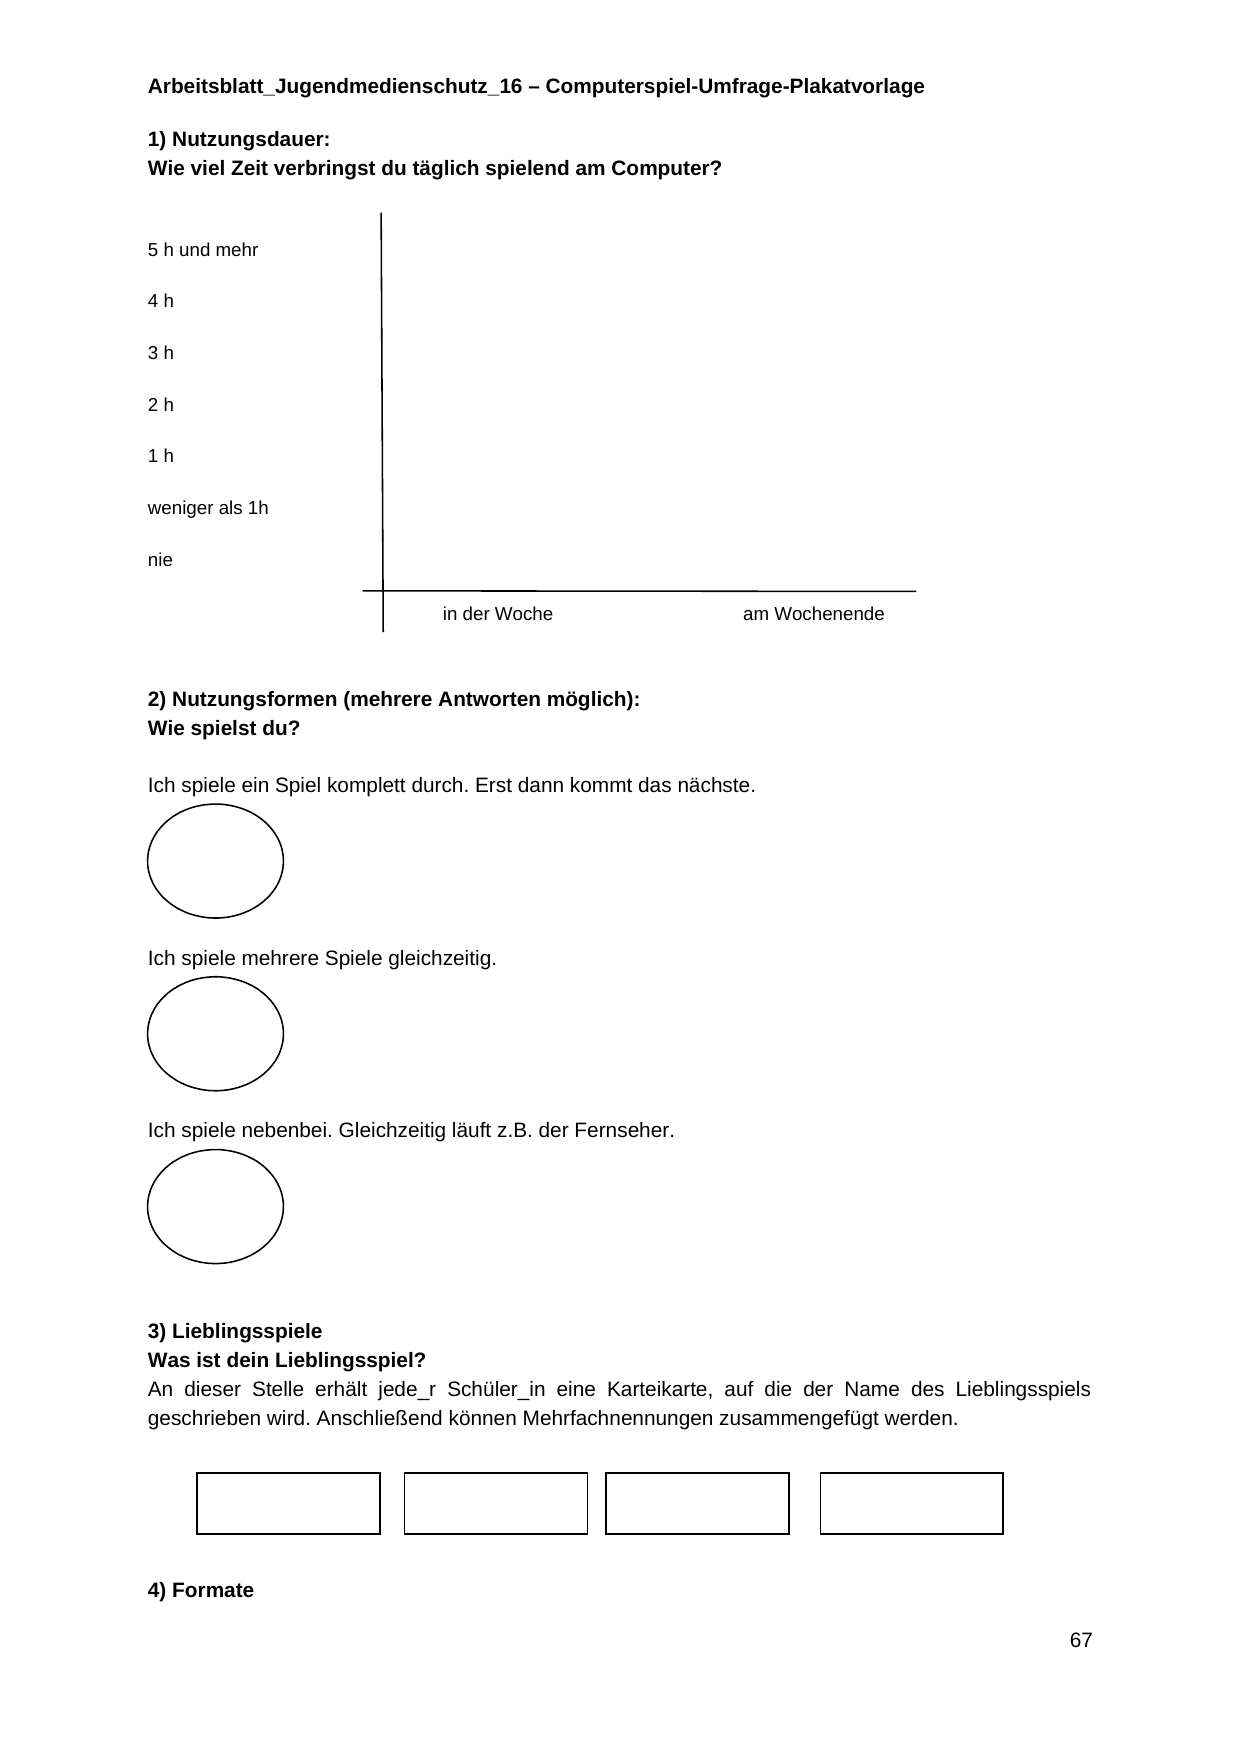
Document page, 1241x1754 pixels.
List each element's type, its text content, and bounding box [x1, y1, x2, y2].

text Arbeitsblatt_Jugendmedienschutz_16 – Computerspiel-Umfrage-Plakatvorlage [148, 74, 1092, 98]
text Ich spiele nebenbei. Gleichzeitig läuft z.B. der Fernseher. [148, 1118, 1092, 1142]
text 4 h [148, 290, 380, 312]
text in der Woche am Wochenende [384, 603, 1092, 625]
text [383, 394, 1092, 415]
text 1) Nutzungsdauer: [148, 127, 1092, 151]
text 5 h und mehr [148, 239, 380, 260]
text Wie viel Zeit verbringst du täglich spielend am Computer? [148, 155, 1092, 179]
text [384, 549, 1092, 570]
text Was ist dein Lieblingsspiel? [148, 1348, 1092, 1372]
text [383, 290, 1092, 312]
text 1 h [148, 445, 381, 467]
text 3) Lieblingsspiele [148, 1319, 1092, 1343]
text 3 h [148, 342, 381, 363]
text An dieser Stelle erhält jede_r Schüler_in eine Karteikarte, auf die der Name des Lieblingsspiels geschrieben wird. Anschließend können Mehrfachnennungen zusammengefügt werden. [148, 1377, 1092, 1429]
text 2 h [148, 394, 381, 415]
text nie [148, 549, 382, 570]
text [383, 342, 1092, 363]
text Ich spiele mehrere Spiele gleichzeitig. [148, 945, 1092, 969]
text [148, 603, 382, 625]
text [384, 497, 1092, 518]
text [384, 445, 1092, 467]
text 4) Formate [148, 1578, 1092, 1602]
text [383, 239, 1092, 260]
text weniger als 1h [148, 497, 381, 518]
text Wie spielst du? [148, 715, 1092, 739]
text 2) Nutzungsformen (mehrere Antworten möglich): [148, 687, 1092, 711]
text Ich spiele ein Spiel komplett durch. Erst dann kommt das nächste. [148, 773, 1092, 797]
